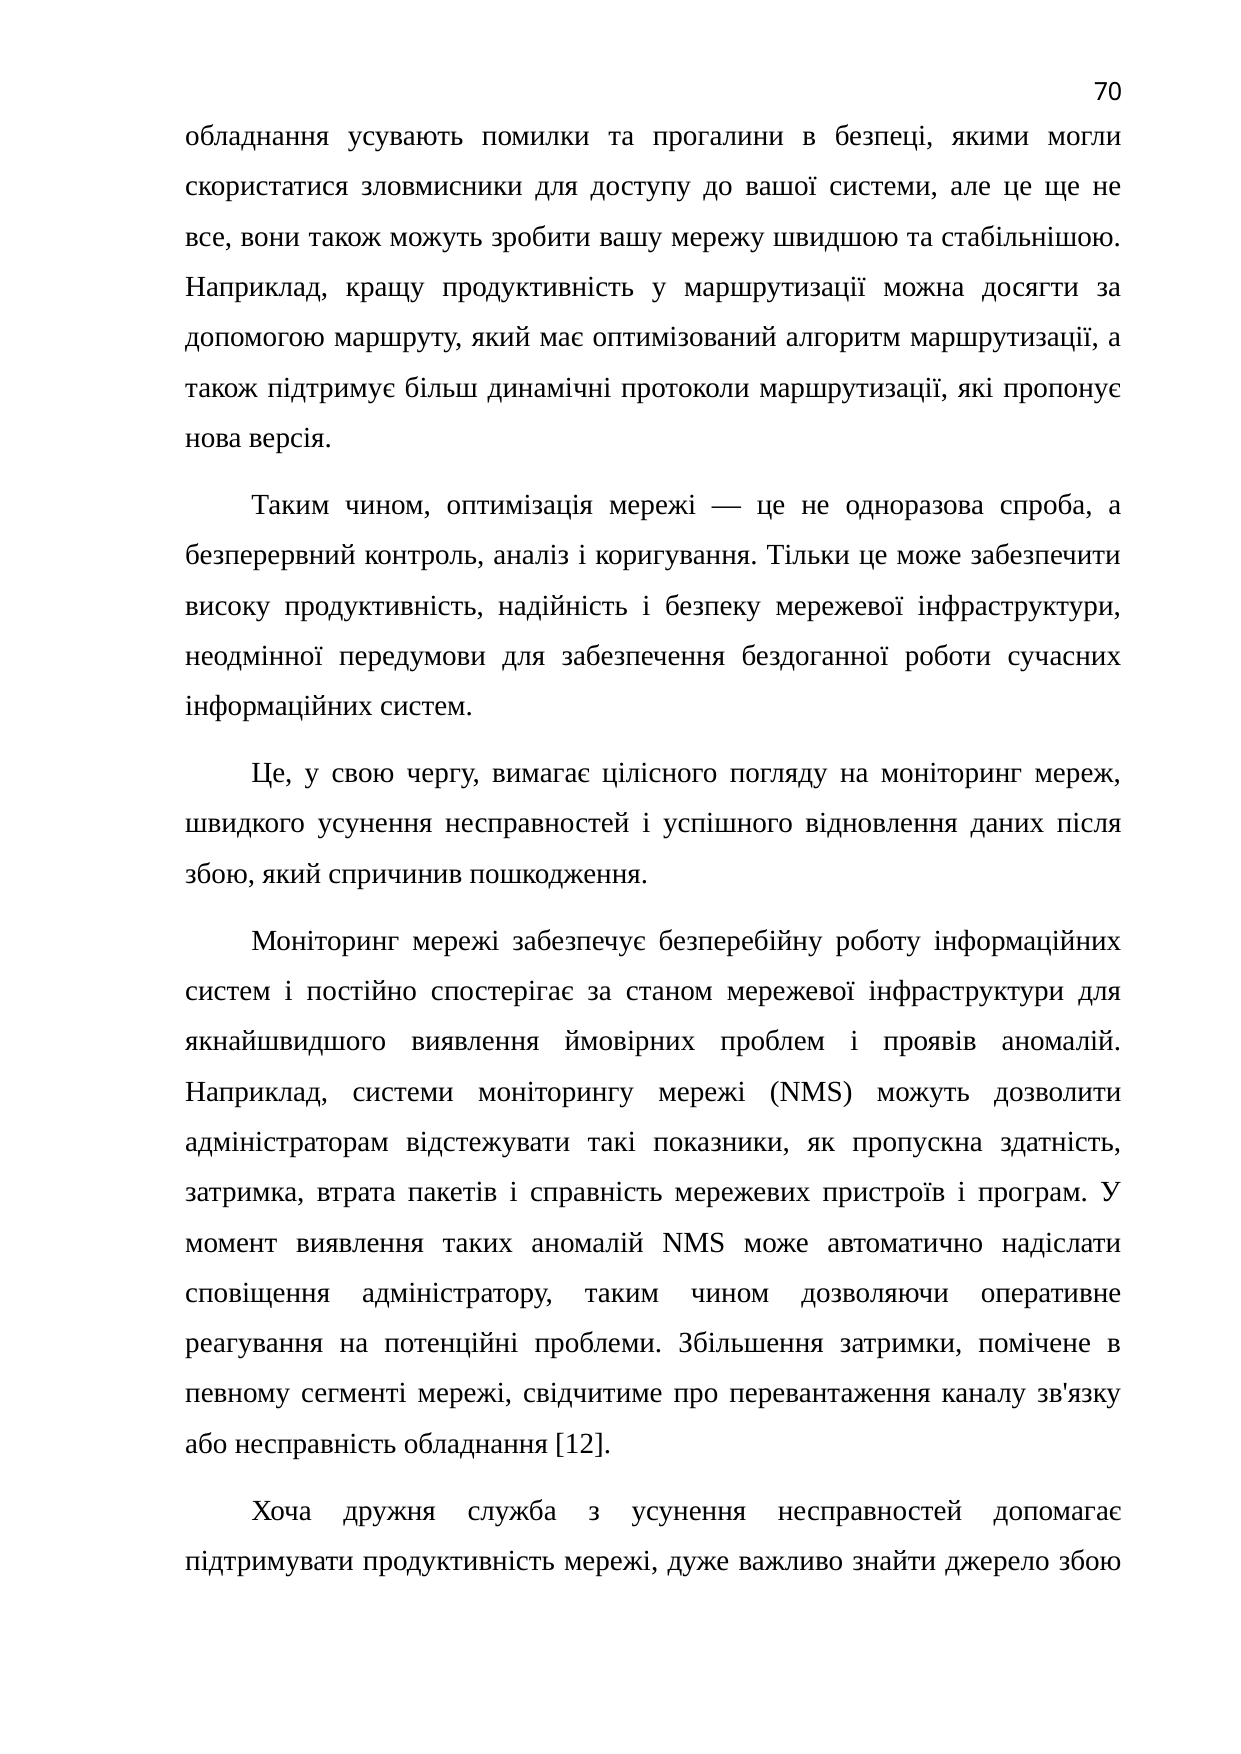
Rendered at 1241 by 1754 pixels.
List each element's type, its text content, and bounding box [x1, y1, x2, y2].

text Це, у свою чергу, вимагає цілісного погляду на моніторинг мереж, швидкого усунення несправностей і успішного відновлення даних після збою, який спричинив пошкодження. [185, 755, 1122, 889]
text Моніторинг мережі забезпечує безперебійну роботу інформаційних систем і постійно спостерігає за станом мережевої інфраструктури для якнайшвидшого виявлення ймовірних проблем і проявів аномалій. Наприклад, системи моніторингу мережі (NMS) можуть дозволити адміністраторам відстежувати такі показники, як пропускна здатність, затримка, втрата пакетів і справність мережевих пристроїв і програм. У момент виявлення таких аномалій NMS може автоматично надіслати сповіщення адміністратору, таким чином дозволяючи оперативне реагування на потенційні проблеми. Збільшення затримки, помічене в певному сегменті мережі, свідчитиме про перевантаження каналу зв'язку або несправність обладнання [12]. [185, 923, 1122, 1459]
text обладнання усувають помилки та прогалини в безпеці, якими могли скористатися зловмисники для доступу до вашої системи, але це ще не все, вони також можуть зробити вашу мережу швидшою та стабільнішою. Наприклад, кращу продуктивність у маршрутизації можна досягти за допомогою маршруту, який має оптимізований алгоритм маршрутизації, а також підтримує більш динамічні протоколи маршрутизації, які пропонує нова версія. [185, 118, 1122, 453]
text Хоча дружня служба з усунення несправностей допомагає підтримувати продуктивність мережі, дуже важливо знайти джерело збою [185, 1493, 1122, 1577]
text Таким чином, оптимізація мережі — це не одноразова спроба, а безперервний контроль, аналіз і коригування. Тільки це може забезпечити високу продуктивність, надійність і безпеку мережевої інфраструктури, неодмінної передумови для забезпечення бездоганної роботи сучасних інформаційних систем. [185, 487, 1122, 722]
